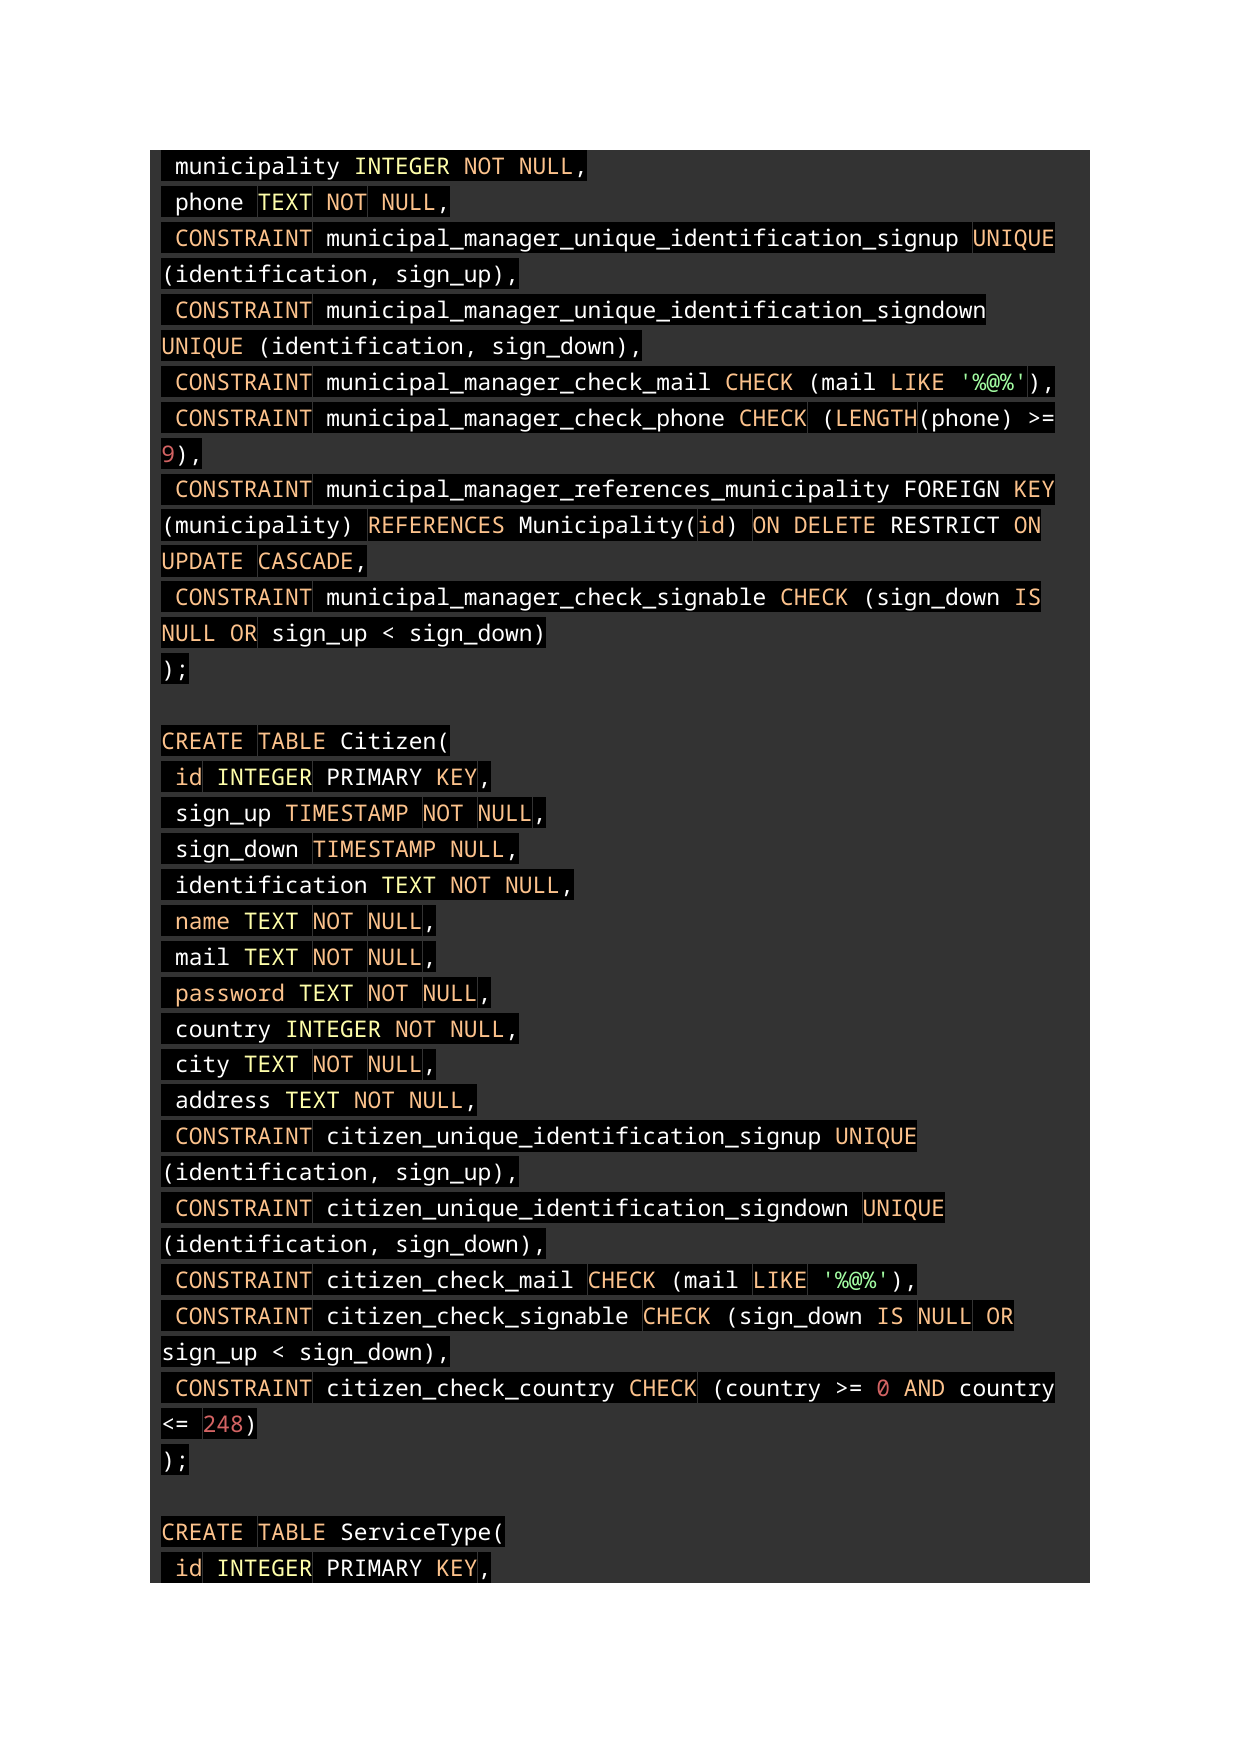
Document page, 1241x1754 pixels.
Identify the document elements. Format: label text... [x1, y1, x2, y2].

table_header municipality INTEGER NOT NULL, phone TEXT NOT NULL, CONSTRAINT municipal_manager_unique_identification_signup UNIQUE (identification, sign_up), CONSTRAINT municipal_manager_unique_identification_signdown UNIQUE (identification, sign_down), CONSTRAINT municipal_manager_check_mail CHECK (mail LIKE '%@%'), CONSTRAINT municipal_manager_check_phone CHECK (LENGTH(phone) >= 9), CONSTRAINT municipal_manager_references_municipality FOREIGN KEY (municipality) REFERENCES Municipality(id) ON DELETE RESTRICT ON UPDATE CASCADE, CONSTRAINT municipal_manager_check_signable CHECK (sign_down IS NULL OR sign_up < sign_down) ); CREATE TABLE Citizen( id INTEGER PRIMARY KEY, sign_up TIMESTAMP NOT NULL, sign_down TIMESTAMP NULL, identification TEXT NOT NULL, name TEXT NOT NULL, mail TEXT NOT NULL, password TEXT NOT NULL, country INTEGER NOT NULL, city TEXT NOT NULL, address TEXT NOT NULL, CONSTRAINT citizen_unique_identification_signup UNIQUE (identification, sign_up), CONSTRAINT citizen_unique_identification_signdown UNIQUE (identification, sign_down), CONSTRAINT citizen_check_mail CHECK (mail LIKE '%@%'), CONSTRAINT citizen_check_signable CHECK (sign_down IS NULL OR sign_up < sign_down), CONSTRAINT citizen_check_country CHECK (country >= 0 AND country <= 248) ); CREATE TABLE ServiceType( id INTEGER PRIMARY KEY, [150, 150, 1090, 1583]
